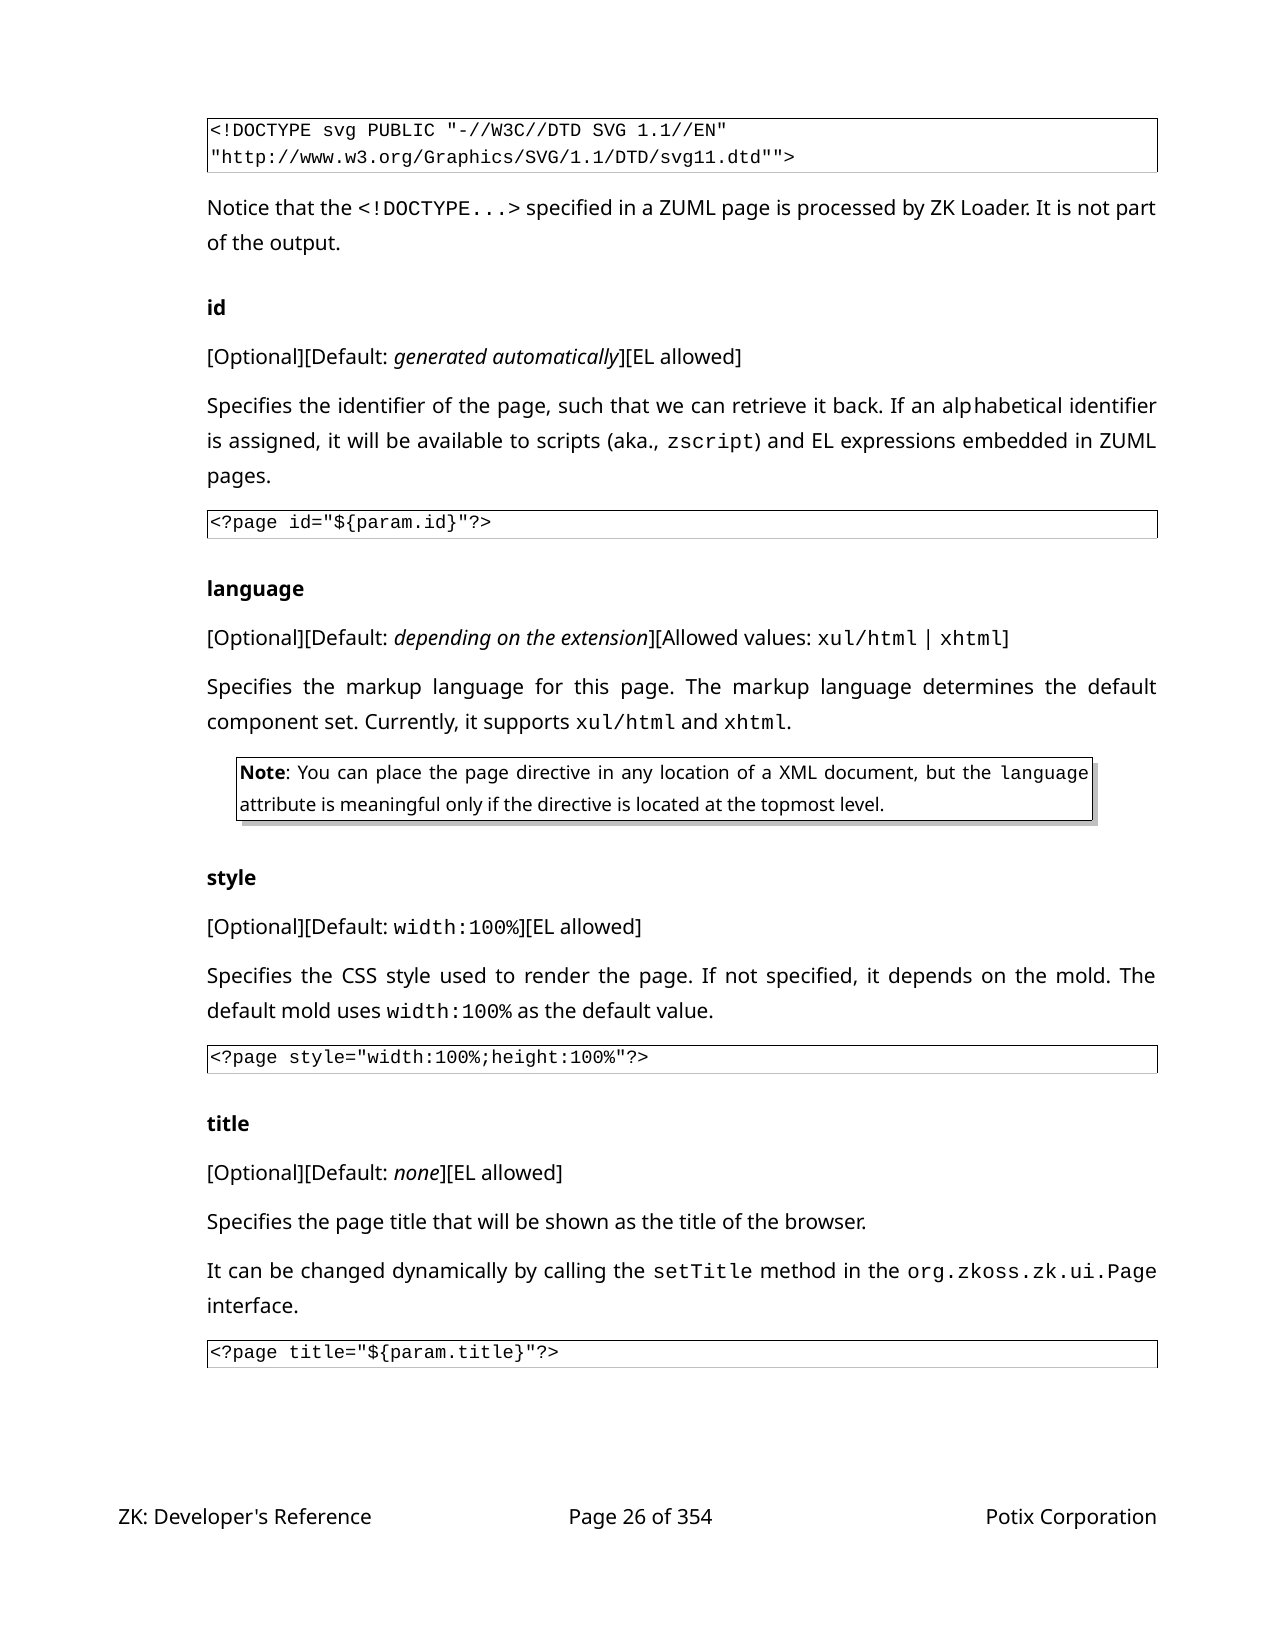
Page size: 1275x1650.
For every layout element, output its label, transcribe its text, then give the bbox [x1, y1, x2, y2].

text <?page style="width:100%;height:100%"?> [208, 1046, 1157, 1073]
text <?page title="${param.title}"?> [208, 1341, 1157, 1367]
text [Optional][Default: generated automatically][EL allowed] [207, 342, 1157, 370]
text Specifies the identifier of the page, such that we can retrieve it back. If an alphabetical identifier is assigned, it will be available to scripts (aka., zscript) and EL expressions embedded in ZUML pages. [207, 391, 1157, 490]
subtitle title [207, 1109, 1157, 1137]
text Specifies the markup language for this page. The markup language determines the default component set. Currently, it supports xul/html and xhtml. [207, 672, 1157, 736]
text Note: You can place the page directive in any location of a XML document, but the language attribute is meaningful only if the directive is located at the topmost level. [237, 758, 1092, 820]
text Specifies the page title that will be shown as the title of the browser. [207, 1207, 1157, 1235]
subtitle id [207, 293, 1157, 321]
text [Optional][Default: none][EL allowed] [207, 1158, 1157, 1186]
text [Optional][Default: depending on the extension][Allowed values: xul/html | xhtml] [207, 623, 1157, 652]
text Notice that the <!DOCTYPE...> specified in a ZUML page is processed by ZK Loader. It is not part of the output. [207, 193, 1157, 256]
text <!DOCTYPE svg PUBLIC "-//W3C//DTD SVG 1.1//EN" "http://www.w3.org/Graphics/SVG/1.1/DTD/svg11.dtd""> [208, 119, 1157, 172]
subtitle language [207, 574, 1157, 602]
text Specifies the CSS style used to render the page. If not specified, it depends on the mold. The default mold uses width:100% as the default value. [207, 961, 1157, 1025]
subtitle style [207, 863, 1157, 891]
text [Optional][Default: width:100%][EL allowed] [207, 912, 1157, 940]
text It can be changed dynamically by calling the setTitle method in the org.zkoss.zk.ui.Page interface. [207, 1256, 1157, 1319]
text <?page id="${param.id}"?> [208, 511, 1157, 538]
